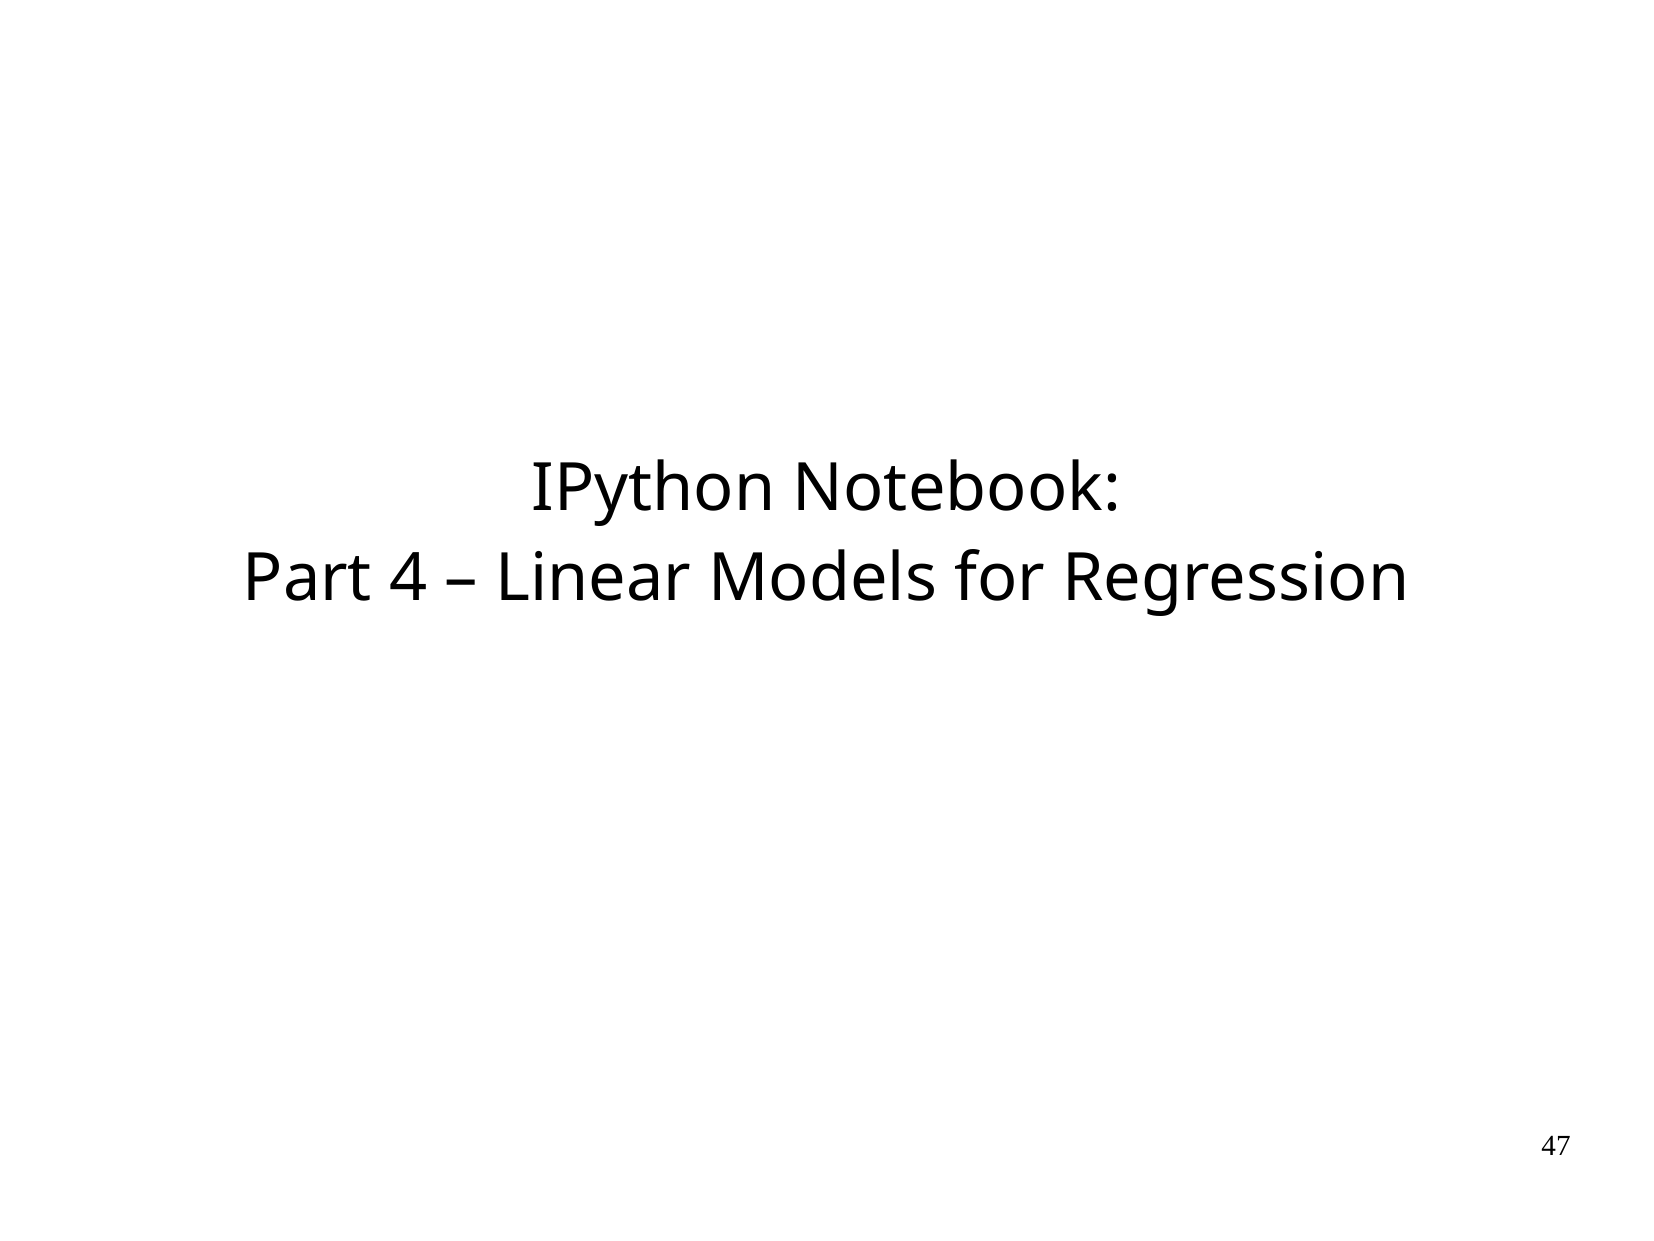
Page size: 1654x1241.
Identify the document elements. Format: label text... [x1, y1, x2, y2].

subtitle IPython Notebook: Part 4 – Linear Models for Regression [82, 49, 1571, 1010]
